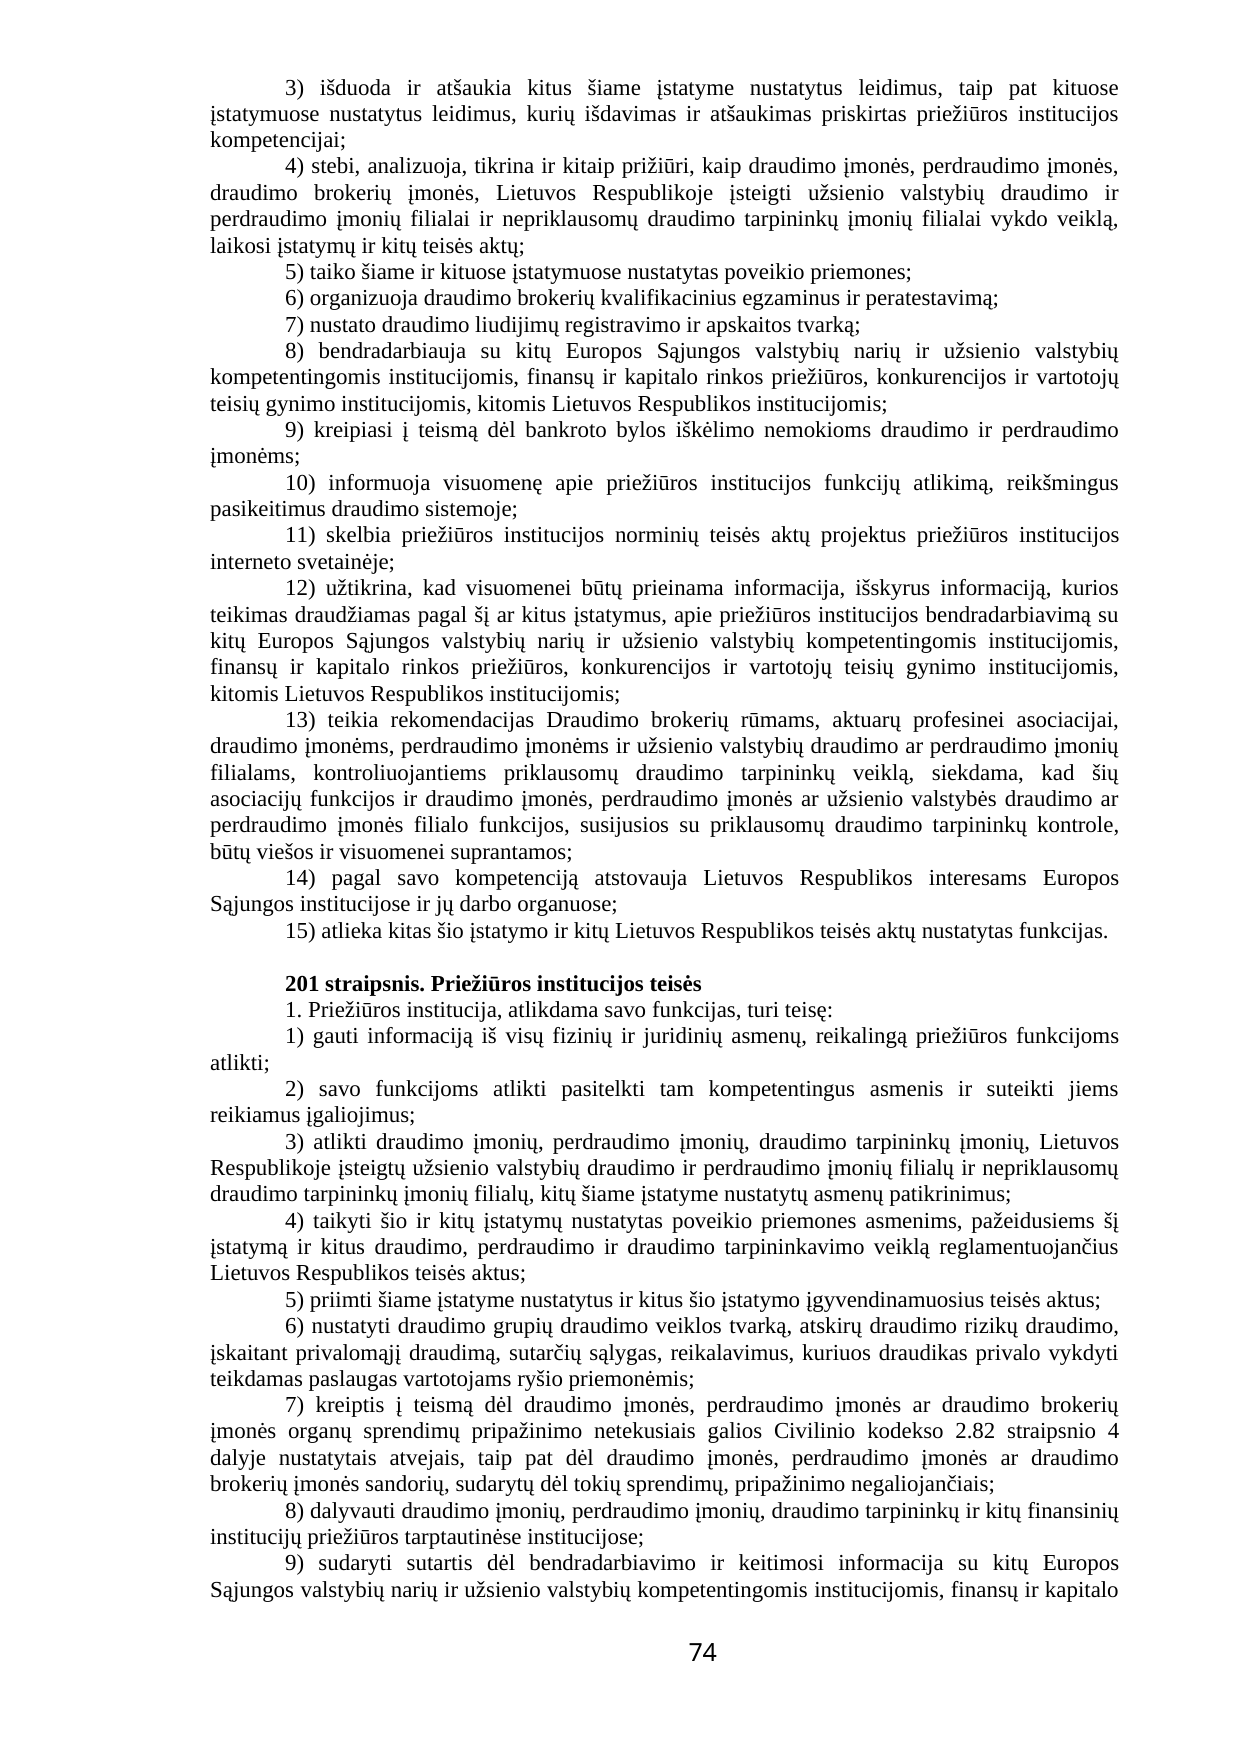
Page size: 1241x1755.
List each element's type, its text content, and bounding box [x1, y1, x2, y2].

text 9) sudaryti sutartis dėl bendradarbiavimo ir keitimosi informacija su kitų Europos Sąjungos valstybių narių ir užsienio valstybių kompetentingomis institucijomis, finansų ir kapitalo [210, 1549, 1120, 1602]
text 7) kreiptis į teismą dėl draudimo įmonės, perdraudimo įmonės ar draudimo brokerių įmonės organų sprendimų pripažinimo netekusiais galios Civilinio kodekso 2.82 straipsnio 4 dalyje nustatytais atvejais, taip pat dėl draudimo įmonės, perdraudimo įmonės ar draudimo brokerių įmonės sandorių, sudarytų dėl tokių sprendimų, pripažinimo negaliojančiais; [210, 1391, 1120, 1497]
text 1) gauti informaciją iš visų fizinių ir juridinių asmenų, reikalingą priežiūros funkcijoms atlikti; [210, 1022, 1120, 1075]
text 3) atlikti draudimo įmonių, perdraudimo įmonių, draudimo tarpininkų įmonių, Lietuvos Respublikoje įsteigtų užsienio valstybių draudimo ir perdraudimo įmonių filialų ir nepriklausomų draudimo tarpininkų įmonių filialų, kitų šiame įstatyme nustatytų asmenų patikrinimus; [210, 1128, 1120, 1207]
text 9) kreipiasi į teismą dėl bankroto bylos iškėlimo nemokioms draudimo ir perdraudimo įmonėms; [210, 416, 1120, 469]
text 201 straipsnis. Priežiūros institucijos teisės [210, 969, 1120, 996]
text 5) priimti šiame įstatyme nustatytus ir kitus šio įstatymo įgyvendinamuosius teisės aktus; [210, 1286, 1120, 1312]
text 3) išduoda ir atšaukia kitus šiame įstatyme nustatytus leidimus, taip pat kituose įstatymuose nustatytus leidimus, kurių išdavimas ir atšaukimas priskirtas priežiūros institucijos kompetencijai; [210, 73, 1120, 153]
text 10) informuoja visuomenę apie priežiūros institucijos funkcijų atlikimą, reikšmingus pasikeitimus draudimo sistemoje; [210, 469, 1120, 522]
text 6) nustatyti draudimo grupių draudimo veiklos tvarką, atskirų draudimo rizikų draudimo, įskaitant privalomąjį draudimą, sutarčių sąlygas, reikalavimus, kuriuos draudikas privalo vykdyti teikdamas paslaugas vartotojams ryšio priemonėmis; [210, 1312, 1120, 1391]
text 8) bendradarbiauja su kitų Europos Sąjungos valstybių narių ir užsienio valstybių kompetentingomis institucijomis, finansų ir kapitalo rinkos priežiūros, konkurencijos ir vartotojų teisių gynimo institucijomis, kitomis Lietuvos Respublikos institucijomis; [210, 337, 1120, 416]
text 13) teikia rekomendacijas Draudimo brokerių rūmams, aktuarų profesinei asociacijai, draudimo įmonėms, perdraudimo įmonėms ir užsienio valstybių draudimo ar perdraudimo įmonių filialams, kontroliuojantiems priklausomų draudimo tarpininkų veiklą, siekdama, kad šių asociacijų funkcijos ir draudimo įmonės, perdraudimo įmonės ar užsienio valstybės draudimo ar perdraudimo įmonės filialo funkcijos, susijusios su priklausomų draudimo tarpininkų kontrole, būtų viešos ir visuomenei suprantamos; [210, 706, 1120, 864]
text 14) pagal savo kompetenciją atstovauja Lietuvos Respublikos interesams Europos Sąjungos institucijose ir jų darbo organuose; [210, 864, 1120, 917]
text 6) organizuoja draudimo brokerių kvalifikacinius egzaminus ir peratestavimą; [210, 284, 1120, 311]
text 2) savo funkcijoms atlikti pasitelkti tam kompetentingus asmenis ir suteikti jiems reikiamus įgaliojimus; [210, 1075, 1120, 1128]
text 5) taiko šiame ir kituose įstatymuose nustatytas poveikio priemones; [210, 258, 1120, 284]
text 15) atlieka kitas šio įstatymo ir kitų Lietuvos Respublikos teisės aktų nustatytas funkcijas. [210, 917, 1120, 943]
text 4) taikyti šio ir kitų įstatymų nustatytas poveikio priemones asmenims, pažeidusiems šį įstatymą ir kitus draudimo, perdraudimo ir draudimo tarpininkavimo veiklą reglamentuojančius Lietuvos Respublikos teisės aktus; [210, 1207, 1120, 1286]
text 12) užtikrina, kad visuomenei būtų prieinama informacija, išskyrus informaciją, kurios teikimas draudžiamas pagal šį ar kitus įstatymus, apie priežiūros institucijos bendradarbiavimą su kitų Europos Sąjungos valstybių narių ir užsienio valstybių kompetentingomis institucijomis, finansų ir kapitalo rinkos priežiūros, konkurencijos ir vartotojų teisių gynimo institucijomis, kitomis Lietuvos Respublikos institucijomis; [210, 574, 1120, 706]
text 4) stebi, analizuoja, tikrina ir kitaip prižiūri, kaip draudimo įmonės, perdraudimo įmonės, draudimo brokerių įmonės, Lietuvos Respublikoje įsteigti užsienio valstybių draudimo ir perdraudimo įmonių filialai ir nepriklausomų draudimo tarpininkų įmonių filialai vykdo veiklą, laikosi įstatymų ir kitų teisės aktų; [210, 153, 1120, 258]
text 11) skelbia priežiūros institucijos norminių teisės aktų projektus priežiūros institucijos interneto svetainėje; [210, 522, 1120, 574]
text 1. Priežiūros institucija, atlikdama savo funkcijas, turi teisę: [210, 996, 1120, 1022]
text 8) dalyvauti draudimo įmonių, perdraudimo įmonių, draudimo tarpininkų ir kitų finansinių institucijų priežiūros tarptautinėse institucijose; [210, 1497, 1120, 1549]
text 7) nustato draudimo liudijimų registravimo ir apskaitos tvarką; [210, 311, 1120, 337]
